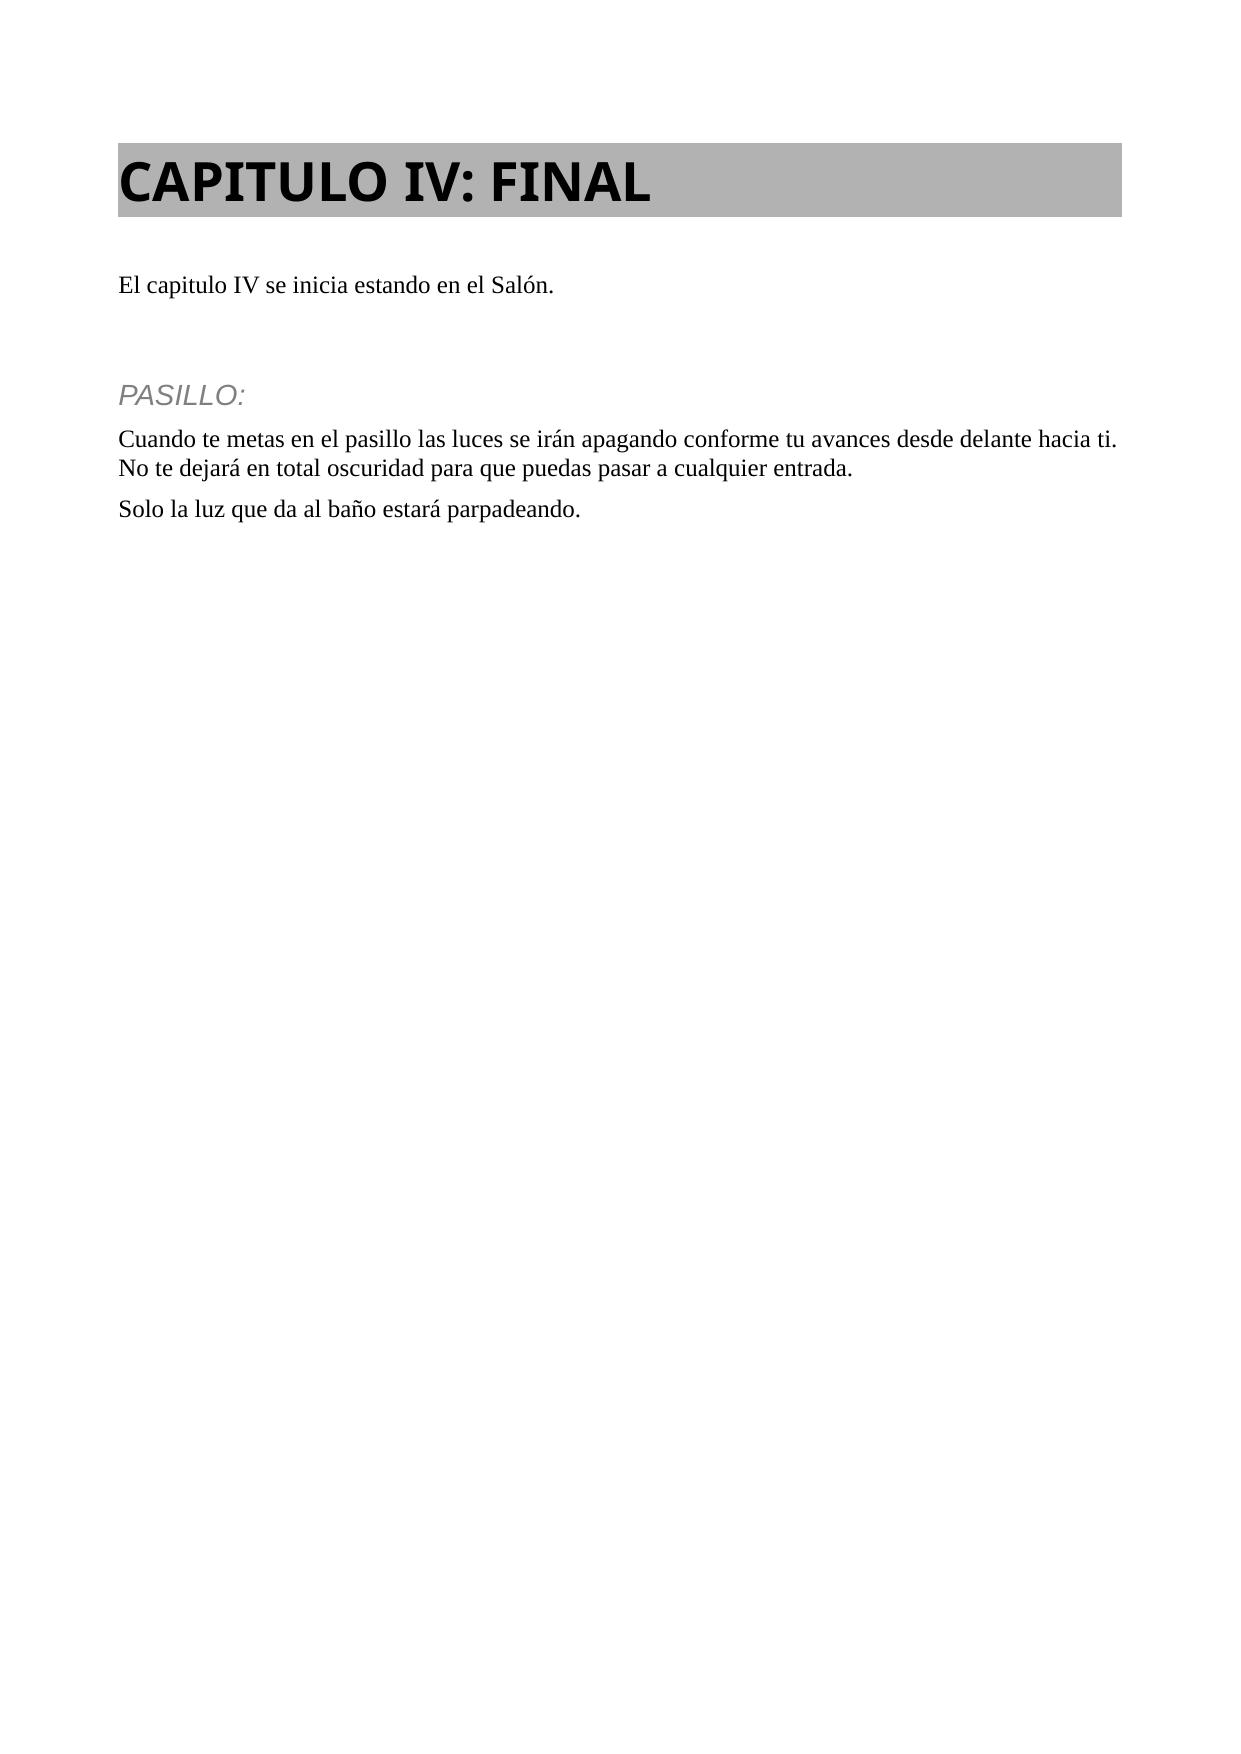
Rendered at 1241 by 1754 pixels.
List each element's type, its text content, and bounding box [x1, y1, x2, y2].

text Cuando te metas en el pasillo las luces se irán apagando conforme tu avances desde delante hacia ti. No te dejará en total oscuridad para que puedas pasar a cualquier entrada. [118, 424, 1122, 482]
text CAPITULO IV: FINAL [118, 143, 1122, 217]
text Solo la luz que da al baño estará parpadeando. [118, 494, 1122, 523]
text El capitulo IV se inicia estando en el Salón. [118, 271, 1122, 299]
text PASILLO: [118, 378, 1122, 412]
